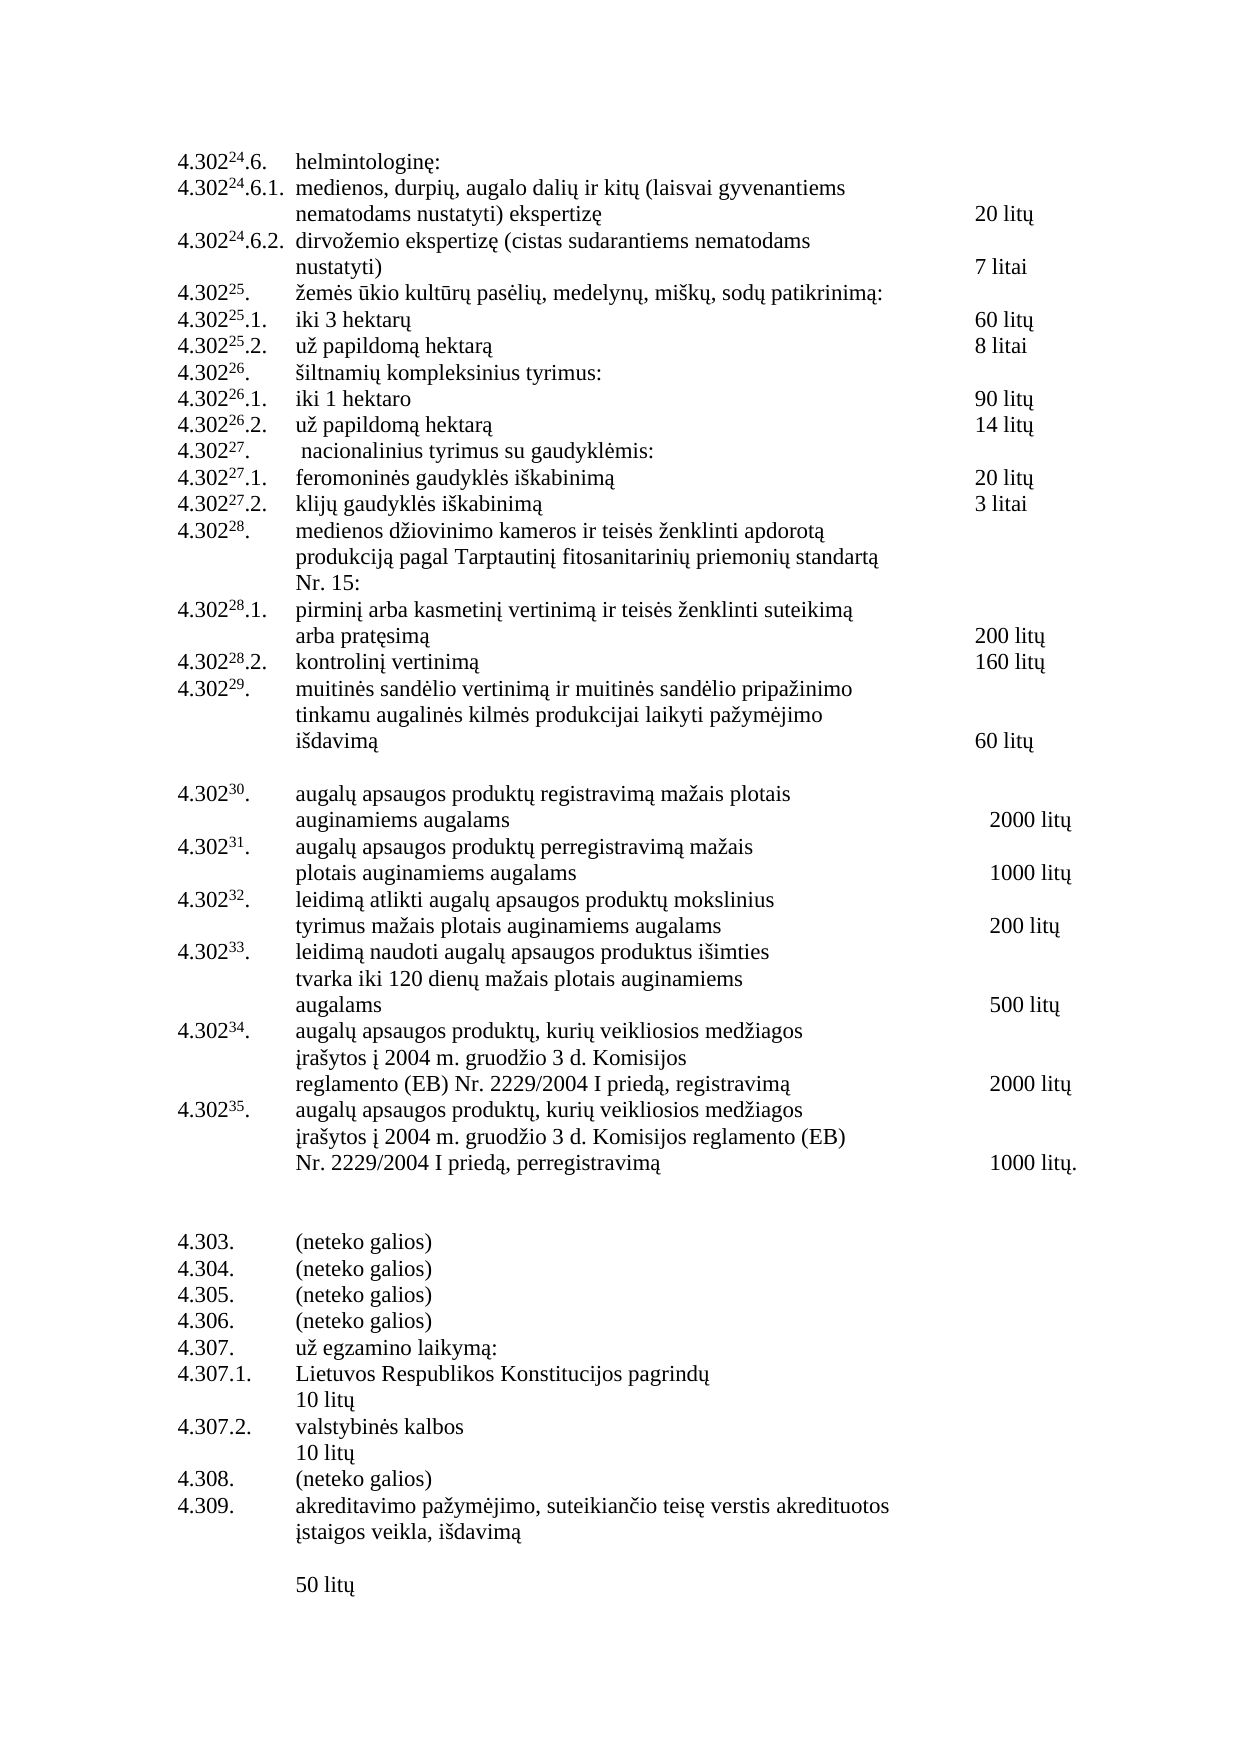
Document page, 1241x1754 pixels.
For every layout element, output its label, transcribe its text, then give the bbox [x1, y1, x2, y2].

text 4.306. (neteko galios) [177, 1307, 945, 1334]
text įrašytos į 2004 m. gruodžio 3 d. Komisijos [177, 1044, 1122, 1070]
text 4.30229. muitinės sandėlio vertinimą ir muitinės sandėlio pripažinimo [177, 675, 1122, 701]
text 4.30225.2. už papildomą hektarą 8 litai [177, 332, 1122, 358]
text tyrimus mažais plotais auginamiems augalams 200 litų [177, 912, 1122, 938]
text plotais auginamiems augalams 1000 litų [177, 859, 1122, 886]
text 4.30233. leidimą naudoti augalų apsaugos produktus išimties [177, 938, 1122, 965]
text 4.307.2. valstybinės kalbos 10 litų [177, 1413, 945, 1465]
text 4.30232. leidimą atlikti augalų apsaugos produktų mokslinius [177, 886, 1122, 912]
text tvarka iki 120 dienų mažais plotais auginamiems [177, 965, 1122, 991]
text 4.30226.2. už papildomą hektarą 14 litų [177, 411, 1122, 438]
text 4.30226.1. iki 1 hektaro 90 litų [177, 385, 1122, 411]
text 4.307. už egzamino laikymą: [177, 1334, 945, 1360]
text 4.305. (neteko galios) [177, 1281, 945, 1307]
text 4.30227. nacionalinius tyrimus su gaudyklėmis: [177, 438, 1122, 464]
text 4.30231. augalų apsaugos produktų perregistravimą mažais [177, 833, 1122, 859]
text 4.308. (neteko galios) [177, 1465, 945, 1492]
text 4.307.1. Lietuvos Respublikos Konstitucijos pagrindų 10 litų [177, 1360, 945, 1413]
text nustatyti) 7 litai [177, 253, 1122, 279]
text augalams 500 litų [177, 991, 1122, 1017]
text Nr. 15: [177, 569, 1122, 596]
text 4.30234. augalų apsaugos produktų, kurių veikliosios medžiagos [177, 1017, 1122, 1044]
text tinkamu augalinės kilmės produkcijai laikyti pažymėjimo [177, 701, 1122, 727]
text 4.30227.1. feromoninės gaudyklės iškabinimą 20 litų [177, 464, 1122, 490]
text 4.30228.2. kontrolinį vertinimą 160 litų [177, 648, 1122, 675]
text įrašytos į 2004 m. gruodžio 3 d. Komisijos reglamento (EB) [177, 1123, 1122, 1149]
text 4.30230. augalų apsaugos produktų registravimą mažais plotais [177, 780, 1122, 807]
text 4.30228. medienos džiovinimo kameros ir teisės ženklinti apdorotą [177, 517, 1122, 543]
text 4.30224.6.1. medienos, durpių, augalo dalių ir kitų (laisvai gyvenantiems [177, 174, 1122, 200]
text auginamiems augalams 2000 litų [177, 807, 1122, 833]
text išdavimą 60 litų [177, 727, 1122, 754]
text 4.30224.6. helmintologinę: [177, 148, 1122, 174]
text reglamento (EB) Nr. 2229/2004 I priedą, registravimą 2000 litų [177, 1070, 1122, 1096]
text 4.30225. žemės ūkio kultūrų pasėlių, medelynų, miškų, sodų patikrinimą: [177, 279, 1122, 306]
text Nr. 2229/2004 I priedą, perregistravimą 1000 litų. [177, 1149, 1122, 1176]
text 4.309. akreditavimo pažymėjimo, suteikiančio teisę verstis akredituotos įstaigos veikla, išdavimą 50 litų [177, 1492, 945, 1597]
text 4.303. (neteko galios) [177, 1228, 945, 1254]
text 4.30224.6.2. dirvožemio ekspertizę (cistas sudarantiems nematodams [177, 227, 1122, 253]
text 4.30235. augalų apsaugos produktų, kurių veikliosios medžiagos [177, 1096, 1122, 1123]
text 4.304. (neteko galios) [177, 1254, 945, 1281]
text 4.30226. šiltnamių kompleksinius tyrimus: [177, 358, 1122, 385]
text produkciją pagal Tarptautinį fitosanitarinių priemonių standartą [177, 543, 1122, 569]
text 4.30228.1. pirminį arba kasmetinį vertinimą ir teisės ženklinti suteikimą [177, 596, 1122, 622]
text 4.30227.2. klijų gaudyklės iškabinimą 3 litai [177, 490, 1122, 517]
text arba pratęsimą 200 litų [177, 622, 1122, 648]
text nematodams nustatyti) ekspertizę 20 litų [177, 200, 1122, 227]
text 4.30225.1. iki 3 hektarų 60 litų [177, 306, 1122, 332]
